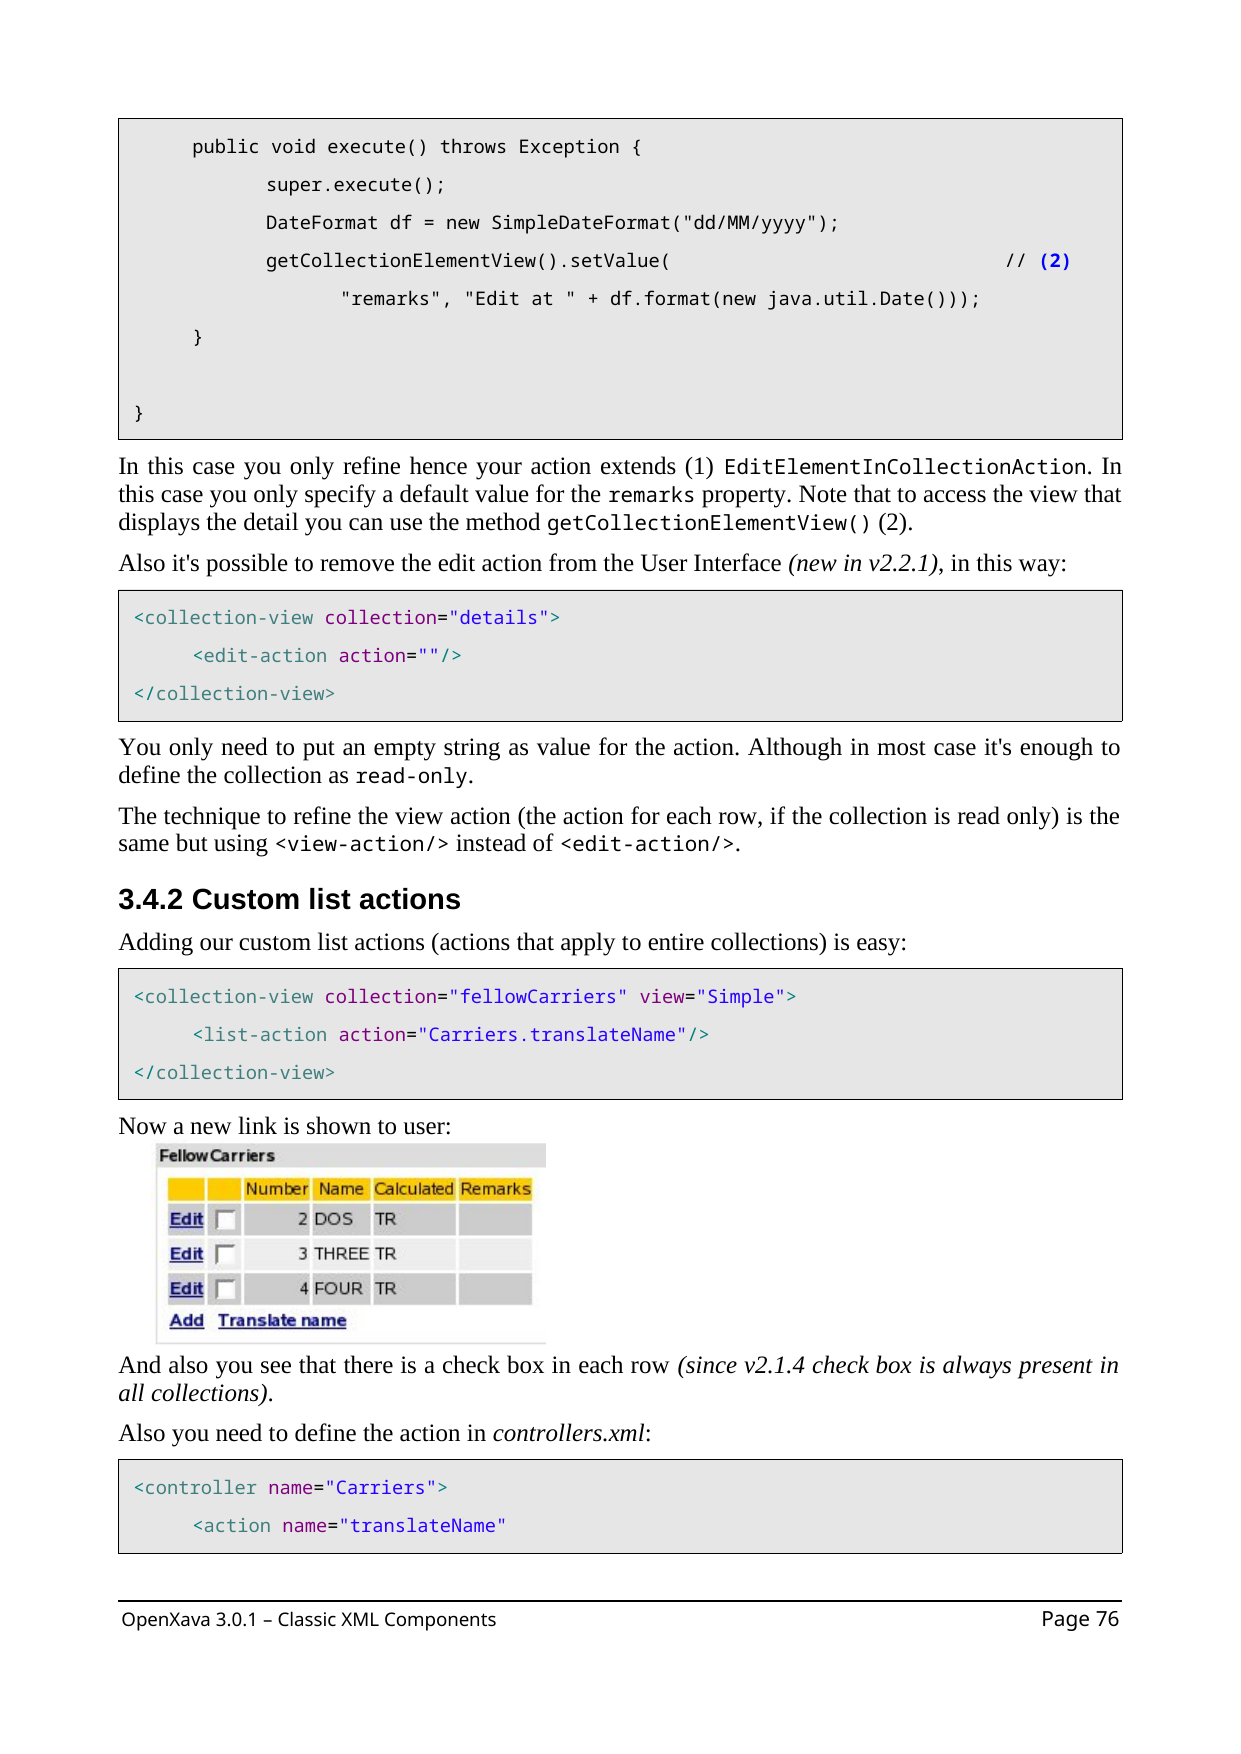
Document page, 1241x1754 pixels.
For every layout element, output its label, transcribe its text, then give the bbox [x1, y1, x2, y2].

text And also you see that there is a check box in each row (since v2.1.4 check box is always present in all collections). [118, 1352, 1122, 1407]
text <controller name="Carriers"> [119, 1460, 1122, 1497]
text <collection-view collection="fellowCarriers" view="Simple"> [119, 969, 1122, 1006]
text Also you need to define the action in controllers.xml: [118, 1419, 1122, 1447]
text <list-action action="Carriers.translateName"/> [119, 1006, 1122, 1044]
text "remarks", "Edit at " + df.format(new java.util.Date())); [119, 270, 1122, 308]
text getCollectionElementView().setValue( // (2) [119, 232, 1122, 270]
text <edit-action action=""/> [119, 627, 1122, 666]
text <action name="translateName" [119, 1497, 1122, 1553]
text In this case you only refine hence your action extends (1) EditElementInCollectionAction. In this case you only specify a default value for the remarks property. Note that to access the view that displays the detail you can use the method getCollectionElementView() (2). [118, 452, 1122, 537]
text public void execute() throws Exception { [119, 119, 1122, 156]
text Also it's possible to remove the edit action from the User Interface (new in v2.2.1), in this way: [118, 549, 1122, 577]
picture [150, 1139, 546, 1352]
subtitle Custom list actions [118, 883, 1122, 915]
text You only need to put an empty string as value for the action. Although in most case it's enough to define the collection as read-only. [118, 733, 1122, 789]
text Now a new link is shown to user: [118, 1112, 1122, 1140]
text } [119, 308, 1122, 346]
text </collection-view> [119, 666, 1122, 721]
text Adding our custom list actions (actions that apply to entire collections) is easy: [118, 928, 1122, 956]
text } [119, 384, 1122, 439]
text </collection-view> [119, 1044, 1122, 1099]
text <collection-view collection="details"> [119, 591, 1122, 627]
text The technique to refine the view action (the action for each row, if the collection is read only) is the same but using <view-action/> instead of <edit-action/>. [118, 802, 1122, 858]
text super.execute(); [119, 156, 1122, 194]
text DateFormat df = new SimpleDateFormat("dd/MM/yyyy"); [119, 194, 1122, 232]
